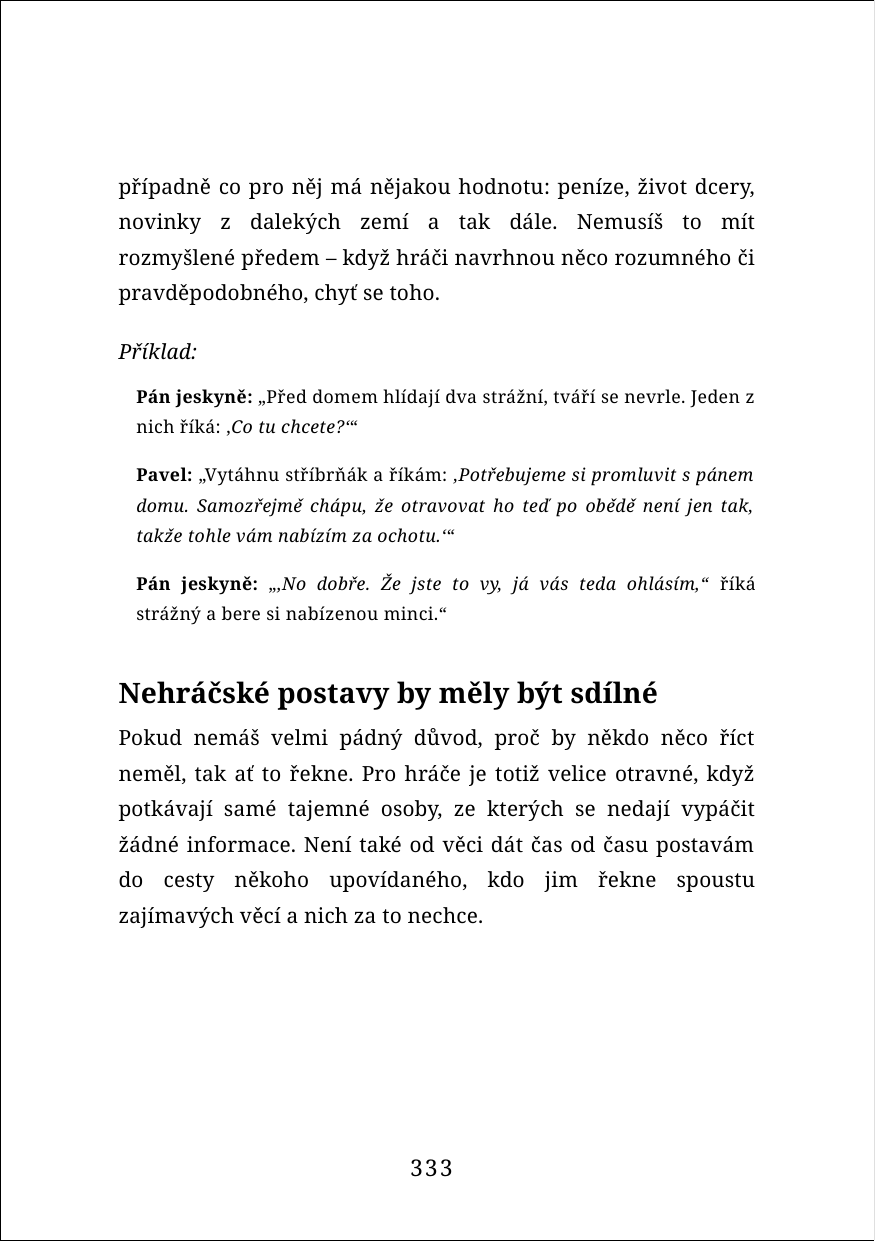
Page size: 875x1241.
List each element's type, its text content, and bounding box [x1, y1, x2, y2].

text Pokud nemáš velmi pádný důvod, proč by někdo něco říct neměl, tak ať to řekne. Pro hráče je totiž velice otravné, když potkávají samé tajemné osoby, ze kterých se nedají vypáčit žádné informace. Není také od věci dát čas od času postavám do cesty někoho upovídaného, kdo jim řekne spoustu zajímavých věcí a nich za to nechce. [118, 723, 756, 929]
text Pán jeskyně: „‚No dobře. Že jste to vy, já vás teda ohlásím,“ říká strážný a bere si nabízenou minci.“ [136, 571, 756, 626]
text Příklad: [118, 337, 756, 366]
text Pán jeskyně: „Před domem hlídají dva strážní, tváří se nevrle. Jeden z nich říká: ‚Co tu chcete?‘“ [136, 385, 756, 439]
subtitle Nehráčské postavy by měly být sdílné [118, 673, 756, 711]
text Pavel: „Vytáhnu stříbrňák a říkám: ‚Potřebujeme si promluvit s pánem domu. Samozřejmě chápu, že otravovat ho teď po obědě není jen tak, takže tohle vám nabízím za ochotu.‘“ [136, 463, 756, 547]
text případně co pro něj má nějakou hodnotu: peníze, život dcery, novinky z dalekých zemí a tak dále. Nemusíš to mít rozmyšlené předem – když hráči navrhnou něco rozumného či pravděpodobného, chyť se toho. [118, 172, 756, 307]
